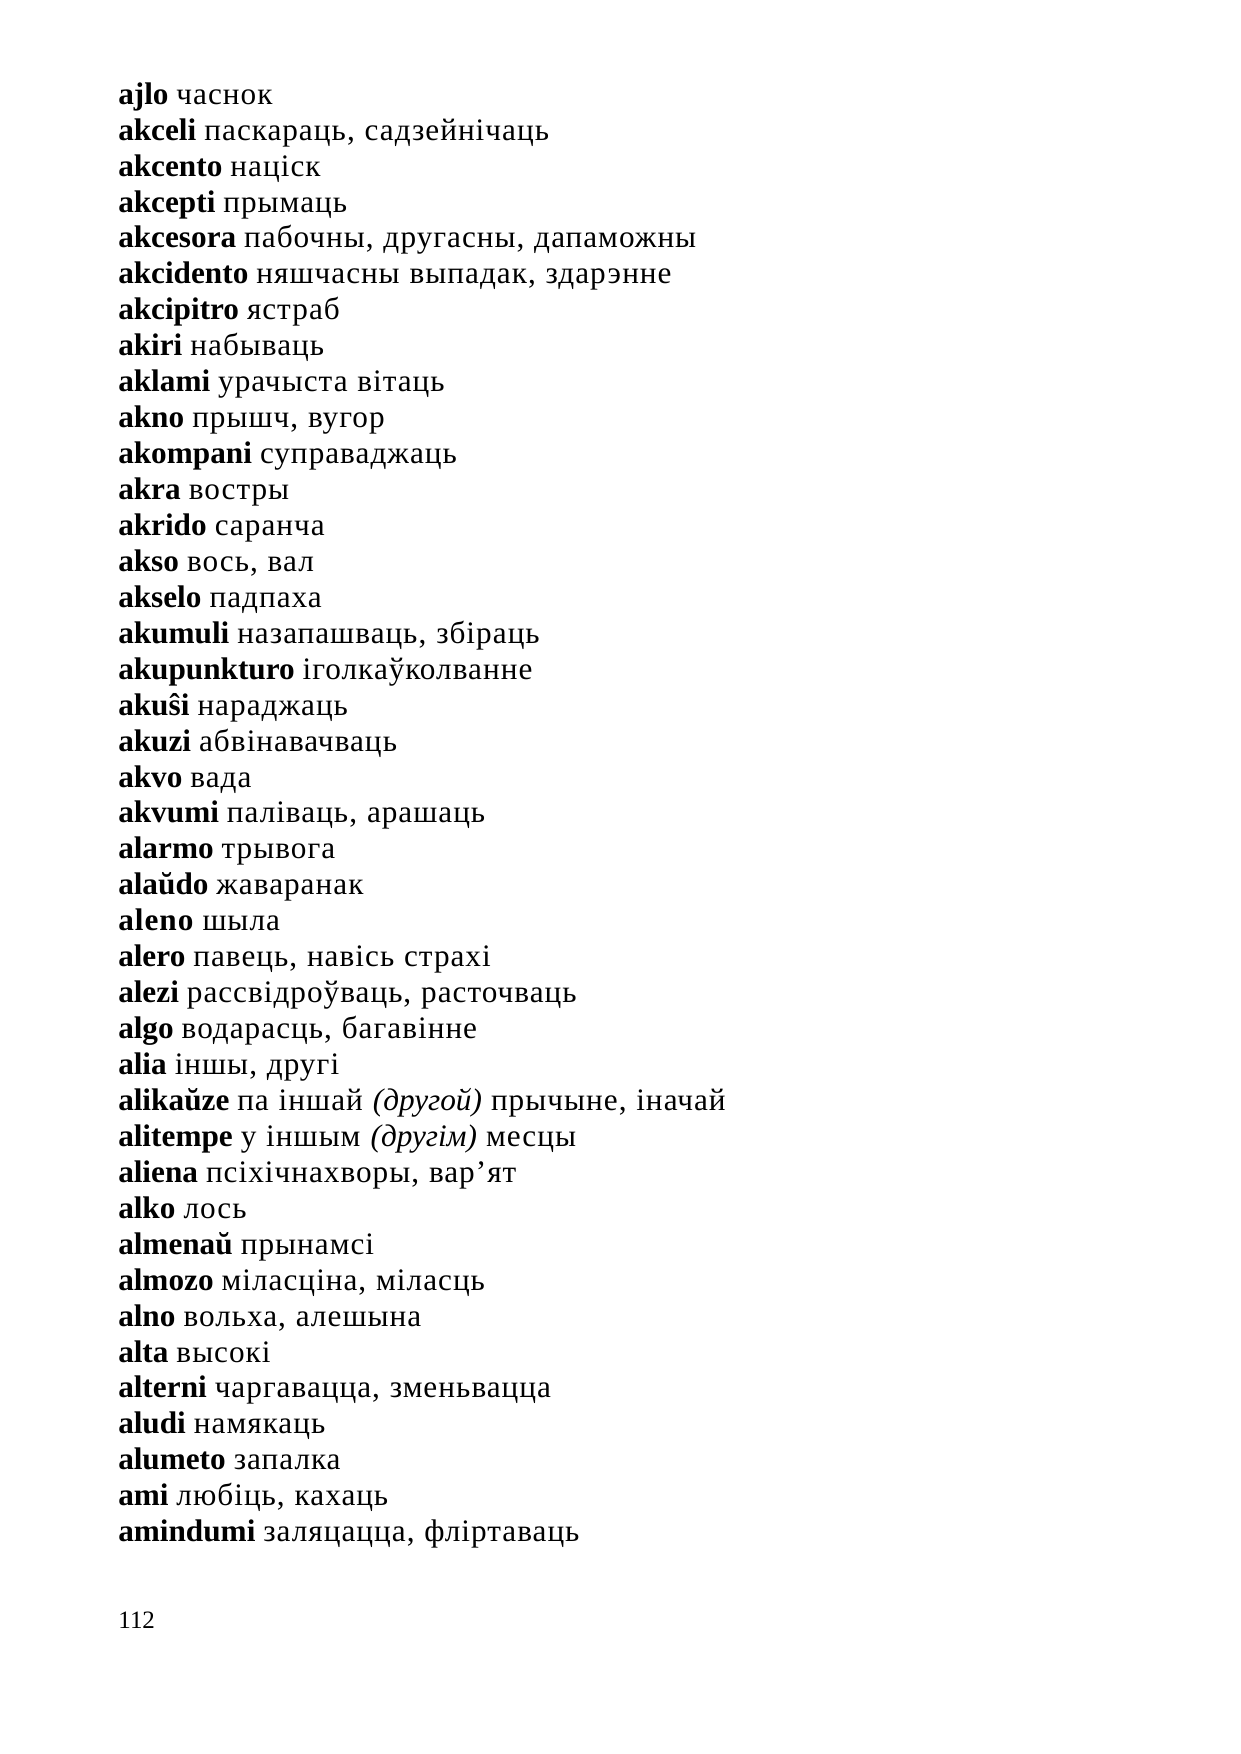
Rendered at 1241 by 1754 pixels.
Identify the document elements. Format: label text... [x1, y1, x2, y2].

text alta высокі [118, 1333, 1123, 1369]
text algo водарасць, багавінне [118, 1009, 1123, 1045]
text alaŭdo жаваранак [118, 866, 1123, 902]
text ami любіць, кахаць [118, 1477, 1123, 1512]
text akra востры [118, 470, 1123, 506]
text akcesora пабочны, другасны, дапаможны [118, 219, 1123, 255]
text akupunkturo іголкаўколванне [118, 650, 1123, 686]
text amindumi заляцацца, фліртаваць [118, 1512, 1123, 1548]
text alero павець, навісь страхі [118, 937, 1123, 973]
text alterni чаргавацца, зменьвацца [118, 1369, 1123, 1405]
text akno прышч, вугор [118, 398, 1123, 434]
text akceli паскараць, садзейнічаць [118, 111, 1123, 147]
text akrido саранча [118, 506, 1123, 542]
text akcento націск [118, 147, 1123, 183]
text aludi намякаць [118, 1405, 1123, 1441]
text alko лось [118, 1189, 1123, 1225]
text ajlo часнок [118, 75, 1123, 111]
text alezi рассвідроўваць, расточваць [118, 973, 1123, 1009]
text akuzi абвінавачваць [118, 722, 1123, 758]
text akvo вада [118, 758, 1123, 794]
text akso вось, вал [118, 542, 1123, 578]
text aklami урачыста вітаць [118, 362, 1123, 398]
text alumeto запалка [118, 1441, 1123, 1477]
text alikaŭze па іншай (другой) прычыне, іначай [118, 1081, 1123, 1117]
text alitempe у іншым (другім) месцы [118, 1117, 1123, 1153]
text akcepti прымаць [118, 183, 1123, 219]
text almenaŭ прынамсі [118, 1225, 1123, 1261]
text akselo падпаха [118, 578, 1123, 614]
text akvumi паліваць, арашаць [118, 794, 1123, 830]
text akcidento няшчасны выпадак, здарэнне [118, 255, 1123, 291]
text almozo міласціна, міласць [118, 1261, 1123, 1297]
text akumuli назапашваць, збіраць [118, 614, 1123, 650]
text akuŝi нараджаць [118, 686, 1123, 722]
text akcipitro ястраб [118, 291, 1123, 327]
text akompani суправаджаць [118, 434, 1123, 470]
text alia іншы, другі [118, 1045, 1123, 1081]
text aliena псіхічнахворы, вар’ят [118, 1153, 1123, 1189]
text akiri набываць [118, 327, 1123, 362]
text aleno шыла [118, 902, 1123, 937]
text alno вольха, алешына [118, 1297, 1123, 1333]
text alarmo трывога [118, 830, 1123, 866]
